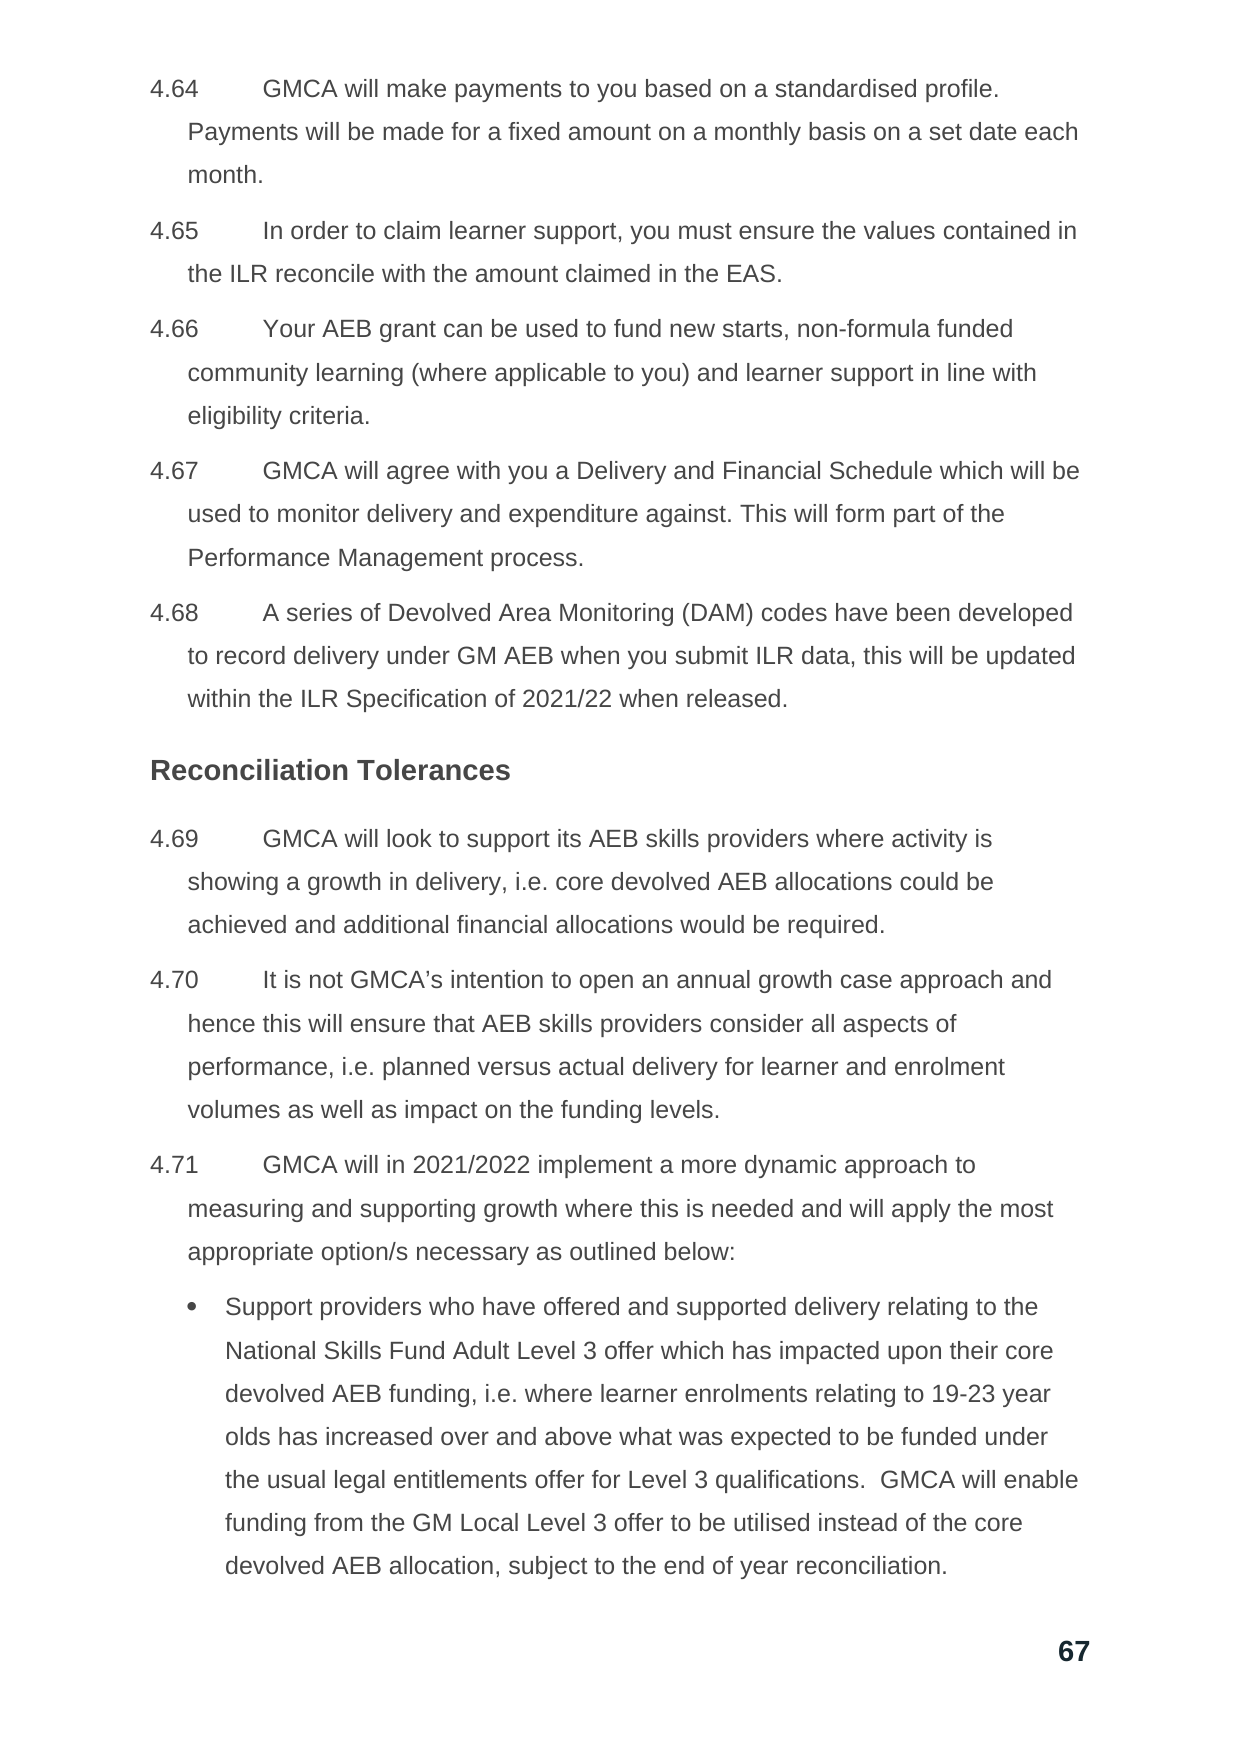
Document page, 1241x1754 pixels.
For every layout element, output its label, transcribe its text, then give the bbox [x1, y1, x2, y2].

list GMCA will in 2021/2022 implement a more dynamic approach to measuring and supporting growth where this is needed and will apply the most appropriate option/s necessary as outlined below: [150, 1151, 1090, 1266]
subtitle Reconciliation Tolerances [150, 753, 1090, 786]
list A series of Devolved Area Monitoring (DAM) codes have been developed to record delivery under GM AEB when you submit ILR data, this will be updated within the ILR Specification of 2021/22 when released. [150, 598, 1090, 713]
list GMCA will make payments to you based on a standardised profile. Payments will be made for a fixed amount on a monthly basis on a set date each month. [150, 74, 1090, 189]
list GMCA will look to support its AEB skills providers where activity is showing a growth in delivery, i.e. core devolved AEB allocations could be achieved and additional financial allocations would be required. [150, 824, 1090, 939]
list Support providers who have offered and supported delivery relating to the National Skills Fund Adult Level 3 offer which has impacted upon their core devolved AEB funding, i.e. where learner enrolments relating to 19-23 year olds has increased over and above what was expected to be funded under the usual legal entitlements offer for Level 3 qualifications. GMCA will enable funding from the GM Local Level 3 offer to be utilised instead of the core devolved AEB allocation, subject to the end of year reconciliation. [187, 1292, 1090, 1580]
list GMCA will agree with you a Delivery and Financial Schedule which will be used to monitor delivery and expenditure against. This will form part of the Performance Management process. [150, 456, 1090, 571]
list It is not GMCA’s intention to open an annual growth case approach and hence this will ensure that AEB skills providers consider all aspects of performance, i.e. planned versus actual delivery for learner and enrolment volumes as well as impact on the funding levels. [150, 966, 1090, 1124]
list Your AEB grant can be used to fund new starts, non-formula funded community learning (where applicable to you) and learner support in line with eligibility criteria. [150, 314, 1090, 429]
list In order to claim learner support, you must ensure the values contained in the ILR reconcile with the amount claimed in the EAS. [150, 216, 1090, 288]
